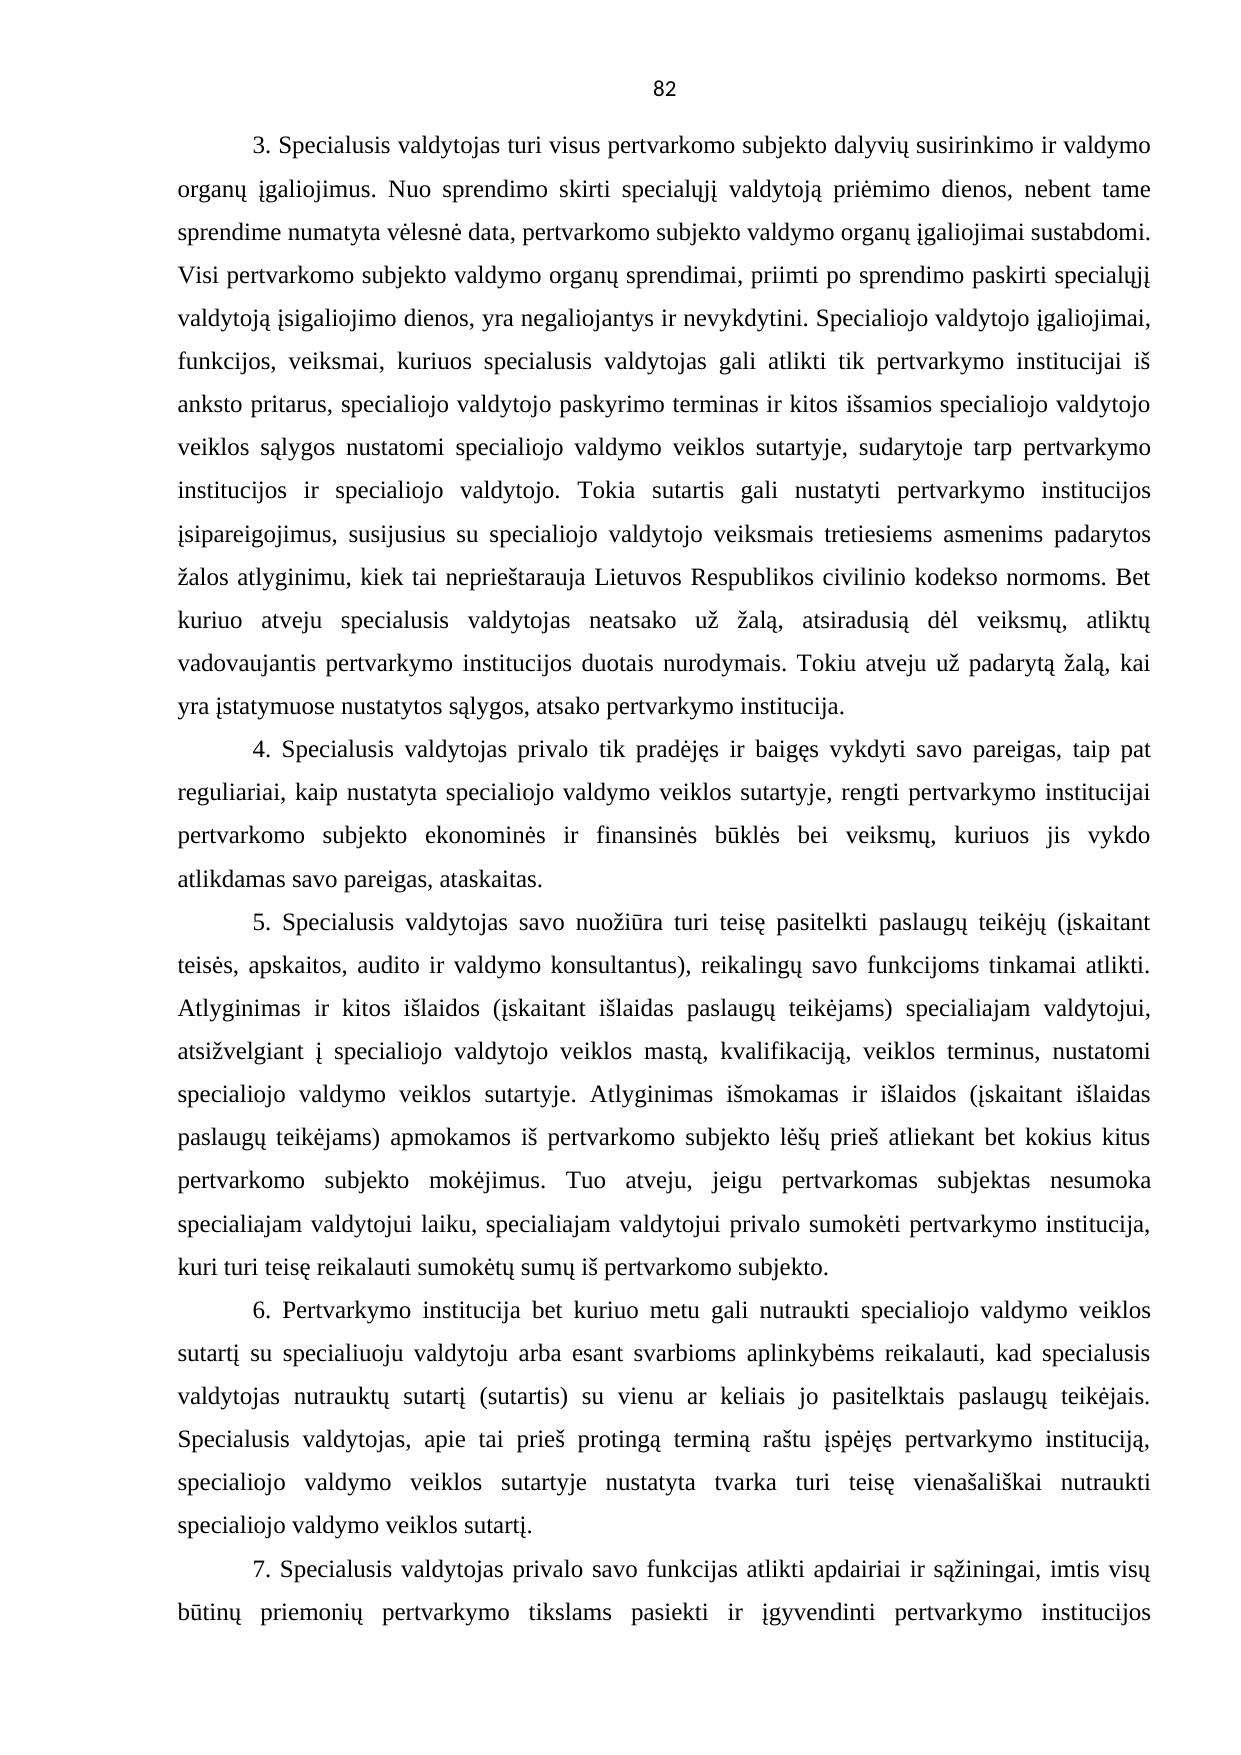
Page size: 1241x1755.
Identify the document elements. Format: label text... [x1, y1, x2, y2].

text 6. Pertvarkymo institucija bet kuriuo metu gali nutraukti specialiojo valdymo veiklos sutartį su specialiuoju valdytoju arba esant svarbioms aplinkybėms reikalauti, kad specialusis valdytojas nutrauktų sutartį (sutartis) su vienu ar keliais jo pasitelktais paslaugų teikėjais. Specialusis valdytojas, apie tai prieš protingą terminą raštu įspėjęs pertvarkymo instituciją, specialiojo valdymo veiklos sutartyje nustatyta tvarka turi teisę vienašališkai nutraukti specialiojo valdymo veiklos sutartį. [177, 1295, 1152, 1539]
text 5. Specialusis valdytojas savo nuožiūra turi teisę pasitelkti paslaugų teikėjų (įskaitant teisės, apskaitos, audito ir valdymo konsultantus), reikalingų savo funkcijoms tinkamai atlikti. Atlyginimas ir kitos išlaidos (įskaitant išlaidas paslaugų teikėjams) specialiajam valdytojui, atsižvelgiant į specialiojo valdytojo veiklos mastą, kvalifikaciją, veiklos terminus, nustatomi specialiojo valdymo veiklos sutartyje. Atlyginimas išmokamas ir išlaidos (įskaitant išlaidas paslaugų teikėjams) apmokamos iš pertvarkomo subjekto lėšų prieš atliekant bet kokius kitus pertvarkomo subjekto mokėjimus. Tuo atveju, jeigu pertvarkomas subjektas nesumoka specialiajam valdytojui laiku, specialiajam valdytojui privalo sumokėti pertvarkymo institucija, kuri turi teisę reikalauti sumokėtų sumų iš pertvarkomo subjekto. [177, 907, 1152, 1281]
text 3. Specialusis valdytojas turi visus pertvarkomo subjekto dalyvių susirinkimo ir valdymo organų įgaliojimus. Nuo sprendimo skirti specialųjį valdytoją priėmimo dienos, nebent tame sprendime numatyta vėlesnė data, pertvarkomo subjekto valdymo organų įgaliojimai sustabdomi. Visi pertvarkomo subjekto valdymo organų sprendimai, priimti po sprendimo paskirti specialųjį valdytoją įsigaliojimo dienos, yra negaliojantys ir nevykdytini. Specialiojo valdytojo įgaliojimai, funkcijos, veiksmai, kuriuos specialusis valdytojas gali atlikti tik pertvarkymo institucijai iš anksto pritarus, specialiojo valdytojo paskyrimo terminas ir kitos išsamios specialiojo valdytojo veiklos sąlygos nustatomi specialiojo valdymo veiklos sutartyje, sudarytoje tarp pertvarkymo institucijos ir specialiojo valdytojo. Tokia sutartis gali nustatyti pertvarkymo institucijos įsipareigojimus, susijusius su specialiojo valdytojo veiksmais tretiesiems asmenims padarytos žalos atlyginimu, kiek tai neprieštarauja Lietuvos Respublikos civilinio kodekso normoms. Bet kuriuo atveju specialusis valdytojas neatsako už žalą, atsiradusią dėl veiksmų, atliktų vadovaujantis pertvarkymo institucijos duotais nurodymais. Tokiu atveju už padarytą žalą, kai yra įstatymuose nustatytos sąlygos, atsako pertvarkymo institucija. [177, 131, 1152, 720]
text 7. Specialusis valdytojas privalo savo funkcijas atlikti apdairiai ir sąžiningai, imtis visų būtinų priemonių pertvarkymo tikslams pasiekti ir įgyvendinti pertvarkymo institucijos [177, 1554, 1152, 1626]
text 4. Specialusis valdytojas privalo tik pradėjęs ir baigęs vykdyti savo pareigas, taip pat reguliariai, kaip nustatyta specialiojo valdymo veiklos sutartyje, rengti pertvarkymo institucijai pertvarkomo subjekto ekonominės ir finansinės būklės bei veiksmų, kuriuos jis vykdo atlikdamas savo pareigas, ataskaitas. [177, 734, 1152, 892]
